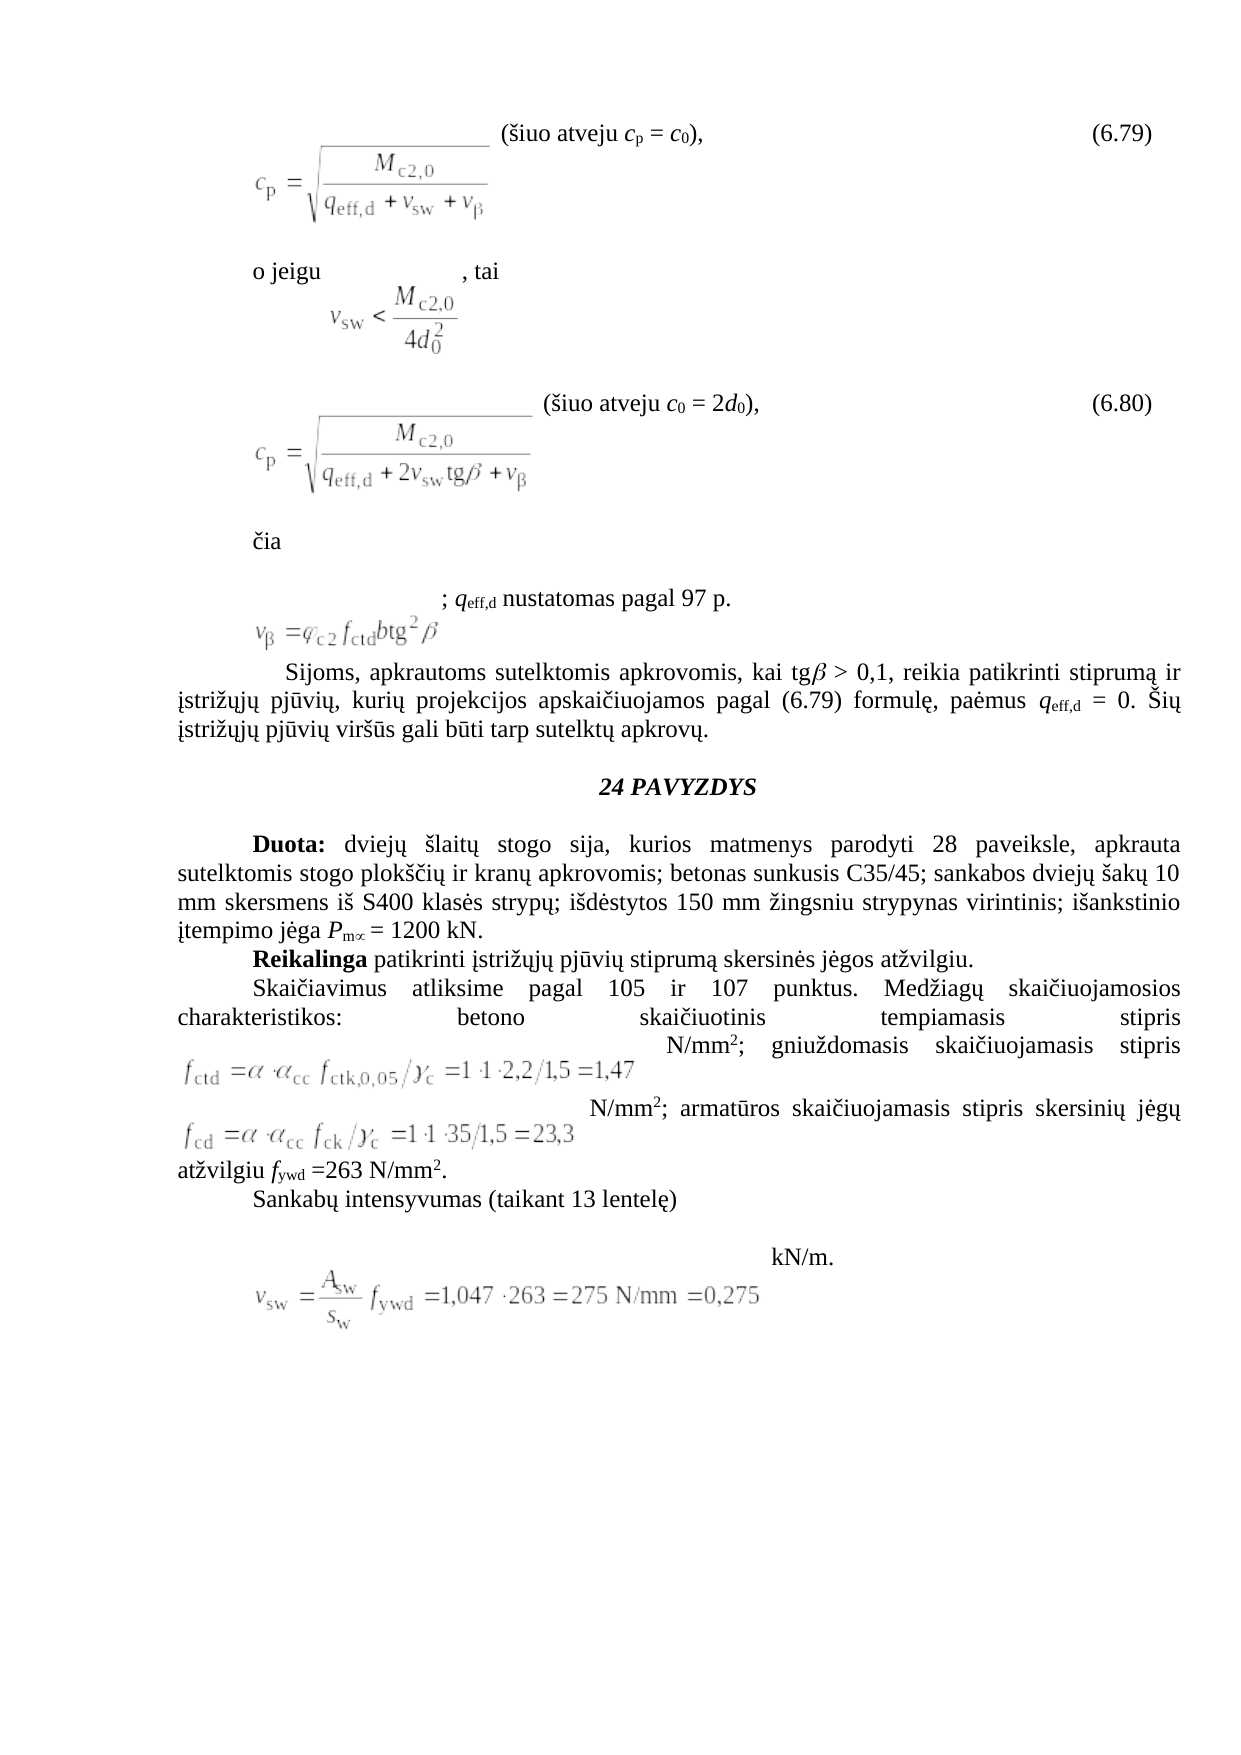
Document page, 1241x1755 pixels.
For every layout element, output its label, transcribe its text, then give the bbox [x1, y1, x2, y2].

text Reikalinga patikrinti įstrižųjų pjūvių stiprumą skersinės jėgos atžvilgiu. [177, 944, 1181, 973]
text (šiuo atveju c0 = 2d0), (6.80) [177, 388, 1181, 497]
text (šiuo atveju cp = c0), (6.79) [177, 118, 1181, 227]
text čia [177, 526, 1181, 555]
text 24 pavyzdys [177, 772, 1181, 801]
text Sankabų intensyvumas (taikant 13 lentelę) [177, 1184, 1181, 1213]
text Sijoms, apkrautoms sutelktomis apkrovomis, kai tgb > 0,1, reikia patikrinti stiprumą ir įstrižųjų pjūvių, kurių projekcijos apskaičiuojamos pagal (6.79) formulę, paėmus qeff,d = 0. Šių įstrižųjų pjūvių viršūs gali būti tarp sutelktų apkrovų. [177, 657, 1181, 743]
text Skaičiavimus atliksime pagal 105 ir 107 punktus. Medžiagų skaičiuojamosios charakteristikos: betono skaičiuotinis tempiamasis stipris N/mm2; gniuždomasis skaičiuojamasis stipris N/mm2; armatūros skaičiuojamasis stipris skersinių jėgų atžvilgiu fywd =263 N/mm2. [177, 973, 1181, 1184]
text Duota: dviejų šlaitų stogo sija, kurios matmenys parodyti 28 paveiksle, apkrauta sutelktomis stogo plokščių ir kranų apkrovomis; betonas sunkusis C35/45; sankabos dviejų šakų 10 mm skersmens iš S400 klasės strypų; išdėstytos 150 mm žingsniu strypynas virintinis; išankstinio įtempimo jėga Pmµ = 1200 kN. [177, 829, 1181, 944]
text o jeigu , tai [177, 256, 1181, 359]
text ; qeff,d nustatomas pagal 97 p. [177, 583, 1181, 657]
text kN/m. [177, 1242, 1181, 1335]
